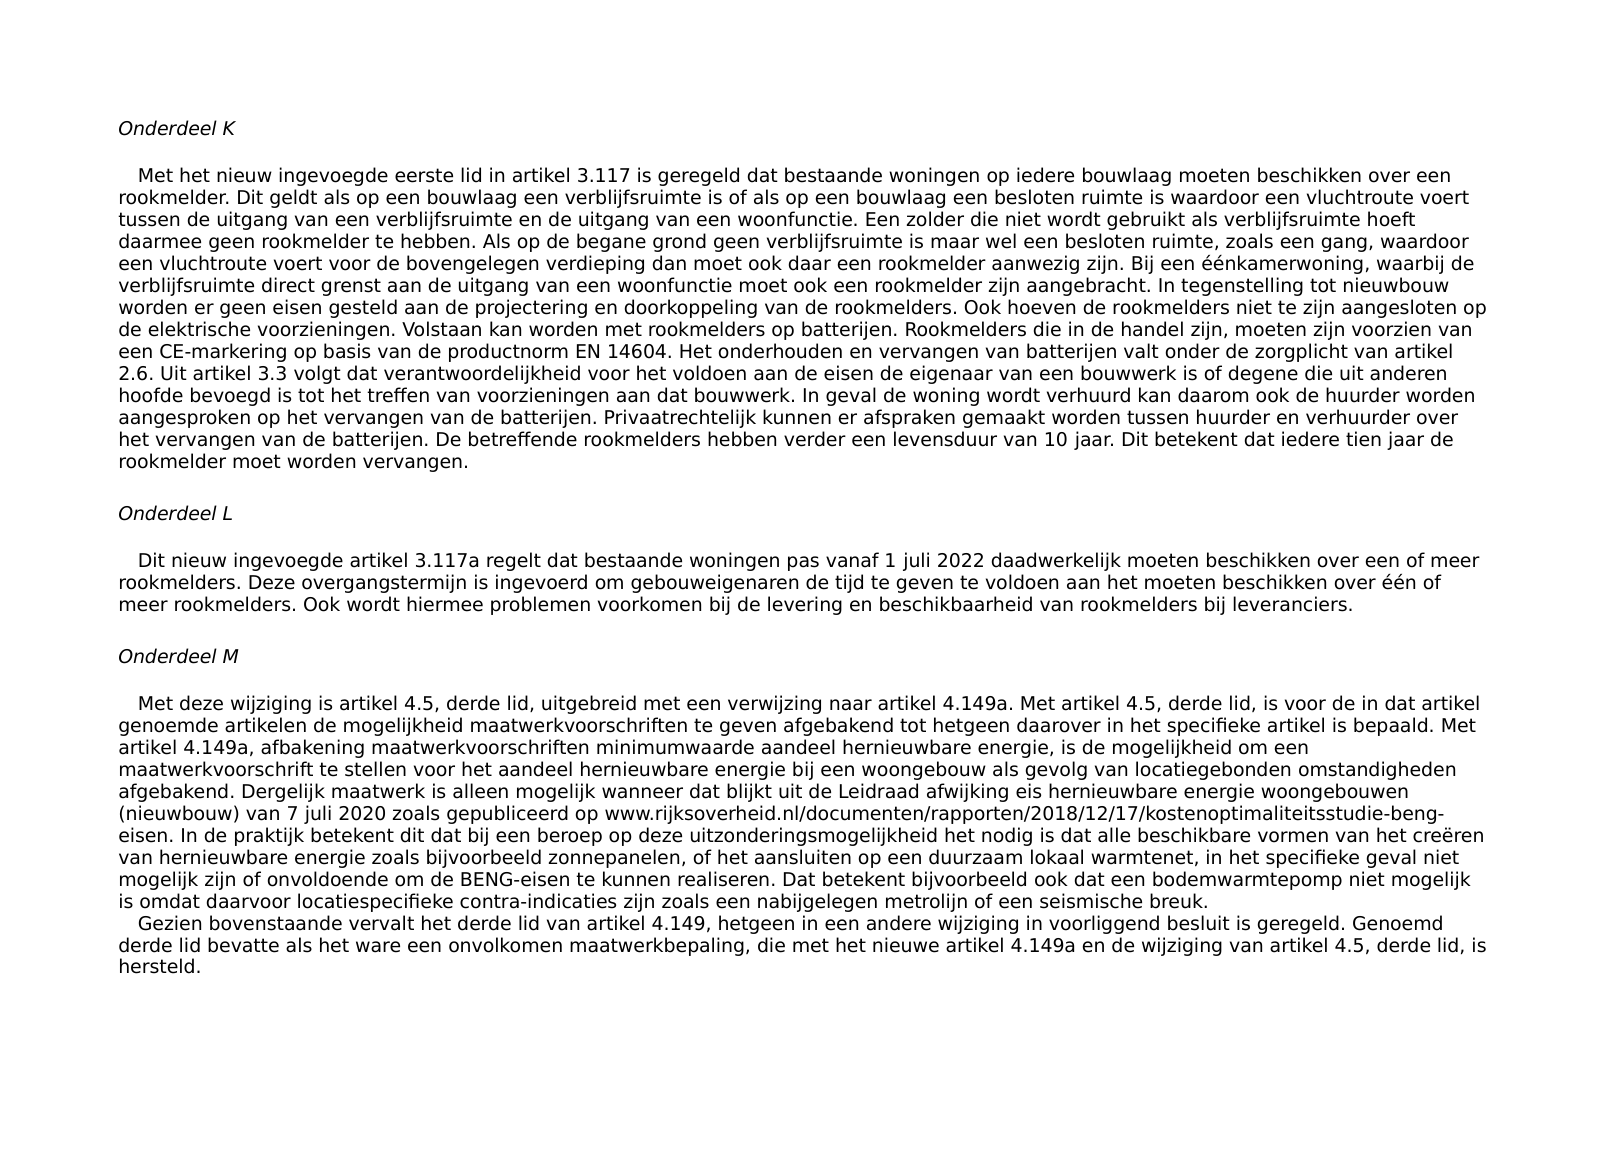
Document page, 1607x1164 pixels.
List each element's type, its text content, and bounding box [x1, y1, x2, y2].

subtitle Onderdeel K [118, 118, 1488, 140]
text Met het nieuw ingevoegde eerste lid in artikel 3.117 is geregeld dat bestaande woningen op iedere bouwlaag moeten beschikken over een rookmelder. Dit geldt als op een bouwlaag een verblijfsruimte is of als op een bouwlaag een besloten ruimte is waardoor een vluchtroute voert tussen de uitgang van een verblijfsruimte en de uitgang van een woonfunctie. Een zolder die niet wordt gebruikt als verblijfsruimte hoeft daarmee geen rookmelder te hebben. Als op de begane grond geen verblijfsruimte is maar wel een besloten ruimte, zoals een gang, waardoor een vluchtroute voert voor de bovengelegen verdieping dan moet ook daar een rookmelder aanwezig zijn. Bij een éénkamerwoning, waarbij de verblijfsruimte direct grenst aan de uitgang van een woonfunctie moet ook een rookmelder zijn aangebracht. In tegenstelling tot nieuwbouw worden er geen eisen gesteld aan de projectering en doorkoppeling van de rookmelders. Ook hoeven de rookmelders niet te zijn aangesloten op de elektrische voorzieningen. Volstaan kan worden met rookmelders op batterijen. Rookmelders die in de handel zijn, moeten zijn voorzien van een CE-markering op basis van de productnorm EN 14604. Het onderhouden en vervangen van batterijen valt onder de zorgplicht van artikel 2.6. Uit artikel 3.3 volgt dat verantwoordelijkheid voor het voldoen aan de eisen de eigenaar van een bouwwerk is of degene die uit anderen hoofde bevoegd is tot het treffen van voorzieningen aan dat bouwwerk. In geval de woning wordt verhuurd kan daarom ook de huurder worden aangesproken op het vervangen van de batterijen. Privaatrechtelijk kunnen er afspraken gemaakt worden tussen huurder en verhuurder over het vervangen van de batterijen. De betreffende rookmelders hebben verder een levensduur van 10 jaar. Dit betekent dat iedere tien jaar de rookmelder moet worden vervangen. [118, 165, 1488, 473]
text Met deze wijziging is artikel 4.5, derde lid, uitgebreid met een verwijzing naar artikel 4.149a. Met artikel 4.5, derde lid, is voor de in dat artikel genoemde artikelen de mogelijkheid maatwerkvoorschriften te geven afgebakend tot hetgeen daarover in het specifieke artikel is bepaald. Met artikel 4.149a, afbakening maatwerkvoorschriften minimumwaarde aandeel hernieuwbare energie, is de mogelijkheid om een maatwerkvoorschrift te stellen voor het aandeel hernieuwbare energie bij een woongebouw als gevolg van locatiegebonden omstandigheden afgebakend. Dergelijk maatwerk is alleen mogelijk wanneer dat blijkt uit de Leidraad afwijking eis hernieuwbare energie woongebouwen (nieuwbouw) van 7 juli 2020 zoals gepubliceerd op www.rijksoverheid.nl/documenten/rapporten/2018/12/17/kostenoptimaliteitsstudie-beng-eisen. In de praktijk betekent dit dat bij een beroep op deze uitzonderingsmogelijkheid het nodig is dat alle beschikbare vormen van het creëren van hernieuwbare energie zoals bijvoorbeeld zonnepanelen, of het aansluiten op een duurzaam lokaal warmtenet, in het specifieke geval niet mogelijk zijn of onvoldoende om de BENG-eisen te kunnen realiseren. Dat betekent bijvoorbeeld ook dat een bodemwarmtepomp niet mogelijk is omdat daarvoor locatiespecifieke contra-indicaties zijn zoals een nabijgelegen metrolijn of een seismische breuk. [118, 693, 1488, 912]
subtitle Onderdeel L [118, 503, 1488, 525]
subtitle Onderdeel M [118, 646, 1488, 668]
text Dit nieuw ingevoegde artikel 3.117a regelt dat bestaande woningen pas vanaf 1 juli 2022 daadwerkelijk moeten beschikken over een of meer rookmelders. Deze overgangstermijn is ingevoerd om gebouweigenaren de tijd te geven te voldoen aan het moeten beschikken over één of meer rookmelders. Ook wordt hiermee problemen voorkomen bij de levering en beschikbaarheid van rookmelders bij leveranciers. [118, 550, 1488, 616]
text Gezien bovenstaande vervalt het derde lid van artikel 4.149, hetgeen in een andere wijziging in voorliggend besluit is geregeld. Genoemd derde lid bevatte als het ware een onvolkomen maatwerkbepaling, die met het nieuwe artikel 4.149a en de wijziging van artikel 4.5, derde lid, is hersteld. [118, 912, 1488, 978]
